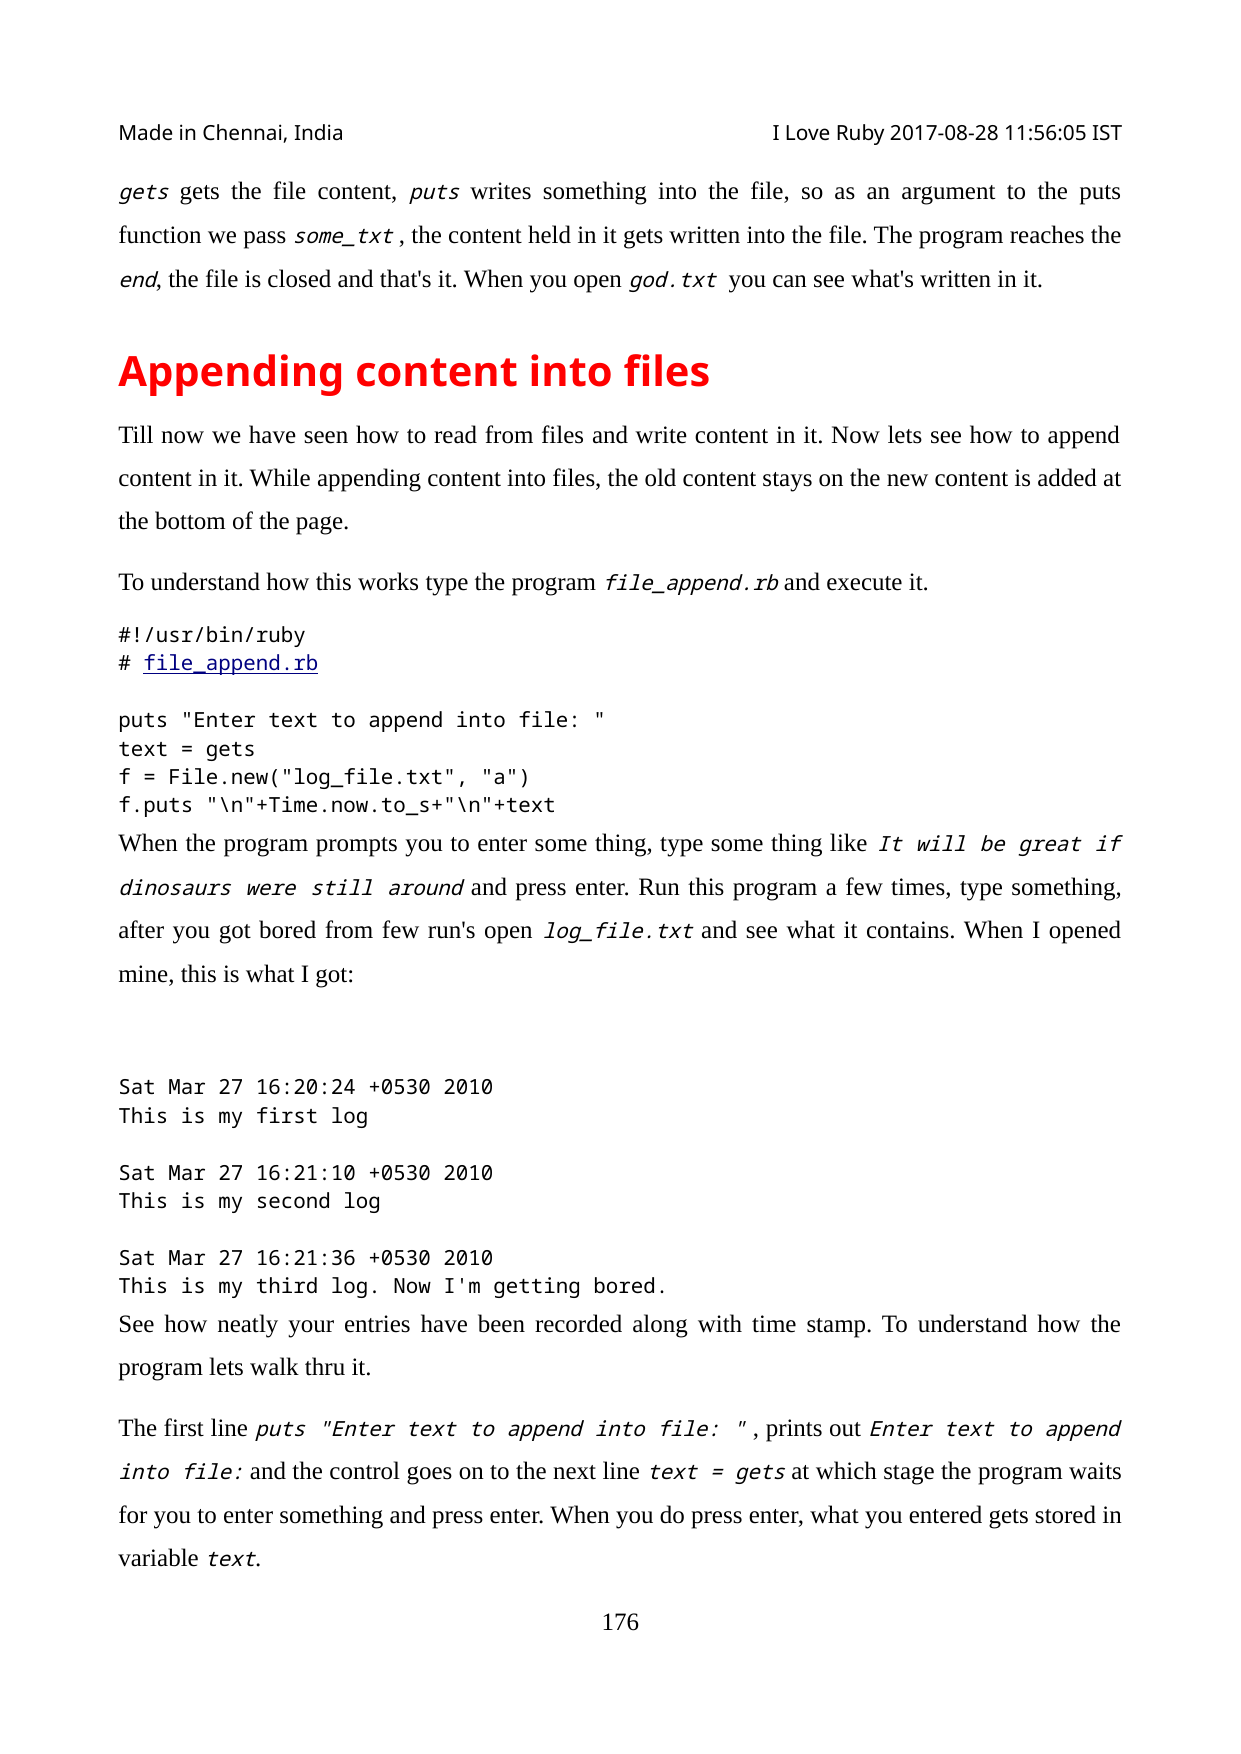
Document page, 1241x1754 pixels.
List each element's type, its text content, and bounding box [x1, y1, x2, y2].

text Sat Mar 27 16:21:36 +0530 2010 [118, 1243, 1122, 1271]
text #!/usr/bin/ruby [118, 620, 1122, 648]
text puts "Enter text to append into file: " [118, 705, 1122, 734]
text This is my second log [118, 1186, 1122, 1214]
text This is my third log. Now I'm getting bored. [118, 1271, 1122, 1300]
text gets gets the file content, puts writes something into the file, so as an argument to the puts function we pass some_txt , the content held in it gets written into the file. The program reaches the end, the file is closed and that's it. When you open god.txt you can see what's written in it. [118, 176, 1122, 293]
text To understand how this works type the program file_append.rb and execute it. [118, 567, 1122, 596]
text # file_append.rb [118, 648, 1122, 677]
text See how neatly your entries have been recorded along with time stamp. To understand how the program lets walk thru it. [118, 1309, 1122, 1381]
text When the program prompts you to enter some thing, type some thing like It will be great if dinosaurs were still around and press enter. Run this program a few times, type something, after you got bored from few run's open log_file.txt and see what it contains. When I opened mine, this is what I got: [118, 828, 1122, 988]
text Sat Mar 27 16:21:10 +0530 2010 [118, 1158, 1122, 1186]
text Sat Mar 27 16:20:24 +0530 2010 [118, 1072, 1122, 1101]
text text = gets [118, 734, 1122, 762]
text Till now we have seen how to read from files and write content in it. Now lets see how to append content in it. While appending content into files, the old content stays on the new content is added at the bottom of the page. [118, 420, 1122, 535]
text This is my first log [118, 1101, 1122, 1129]
subtitle Appending content into files [118, 342, 1122, 398]
text f = File.new("log_file.txt", "a") [118, 762, 1122, 791]
text The first line puts "Enter text to append into file: " , prints out Enter text to append into file: and the control goes on to the next line text = gets at which stage the program waits for you to enter something and press enter. When you do press enter, what you entered gets stored in variable text. [118, 1413, 1122, 1573]
text f.puts "\n"+Time.now.to_s+"\n"+text [118, 791, 1122, 819]
